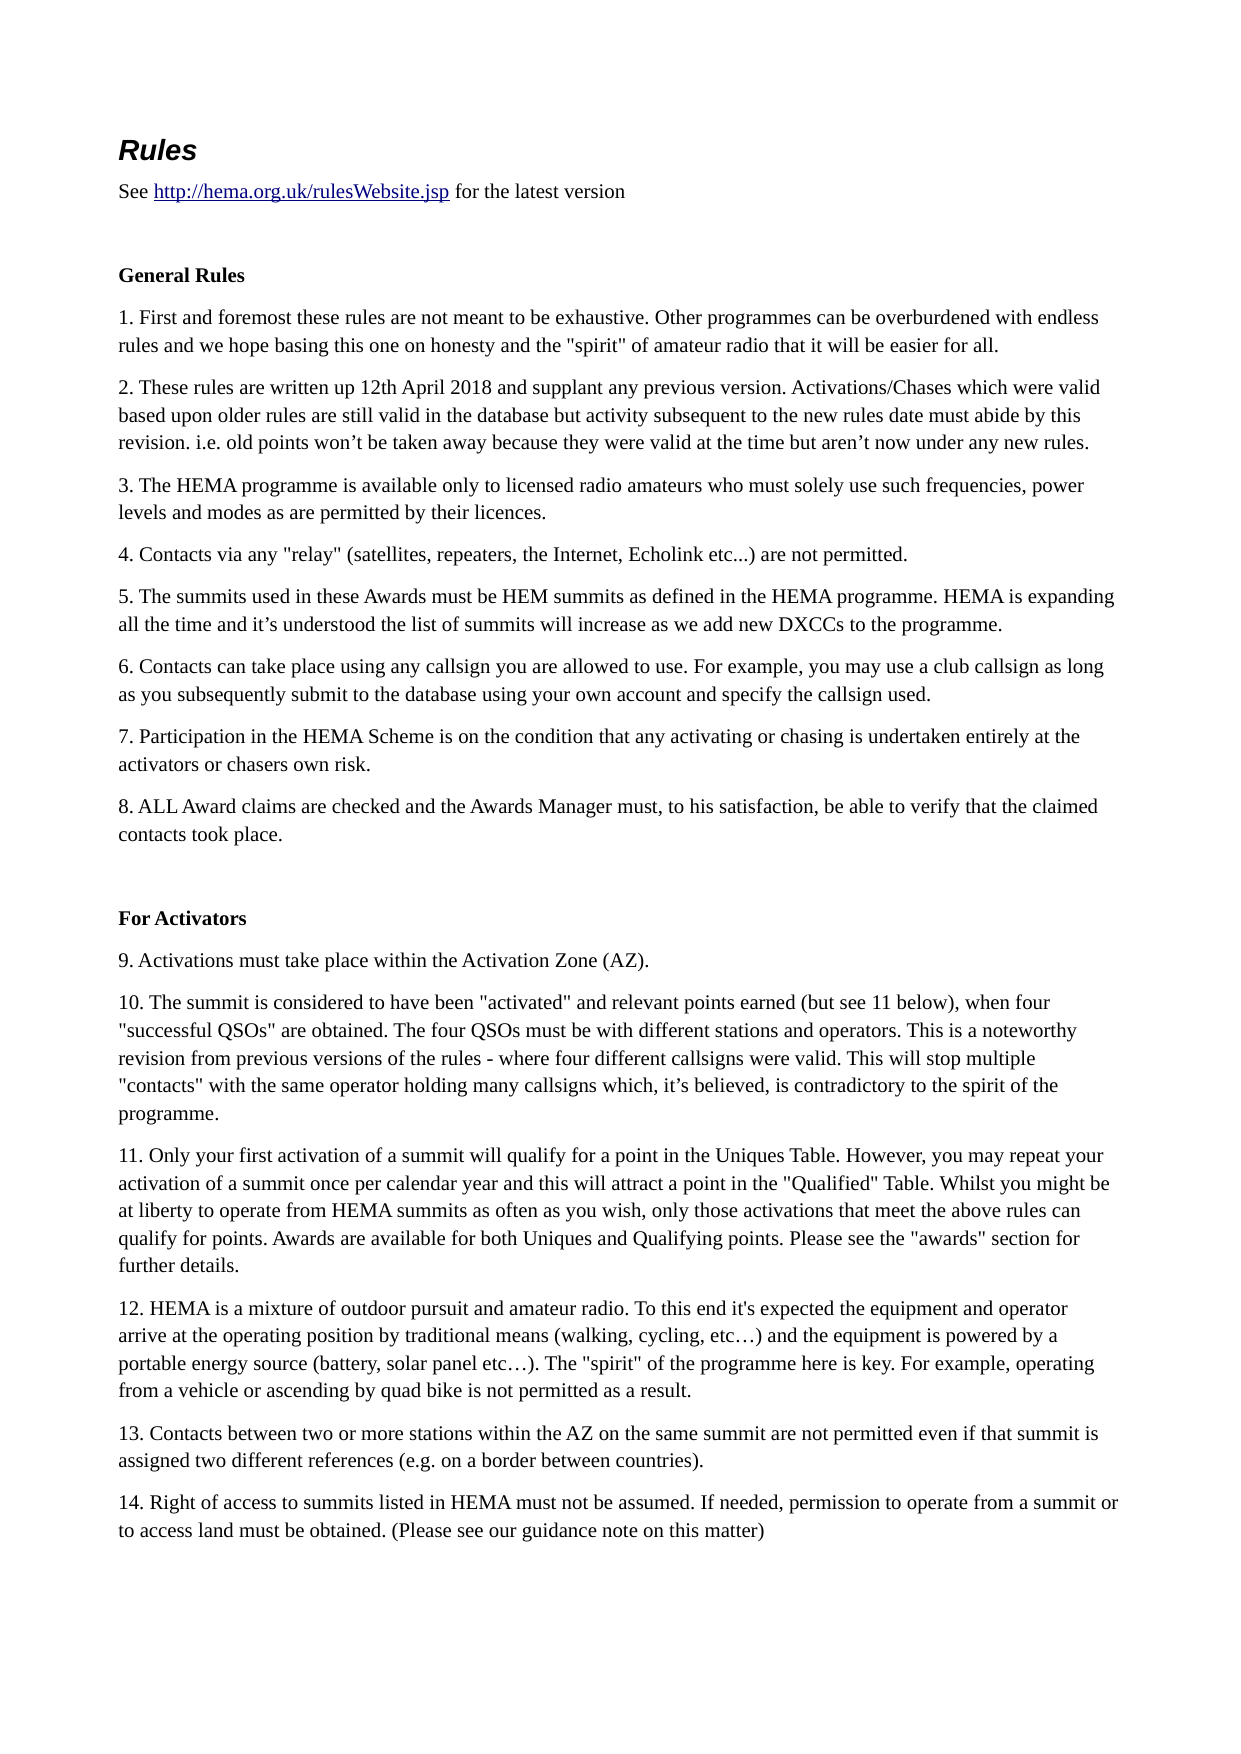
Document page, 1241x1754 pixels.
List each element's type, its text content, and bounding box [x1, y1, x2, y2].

text 11. Only your first activation of a summit will qualify for a point in the Uniques Table. However, you may repeat your activation of a summit once per calendar year and this will attract a point in the "Qualified" Table. Whilst you might be at liberty to operate from HEMA summits as often as you wish, only those activations that meet the above rules can qualify for points. Awards are available for both Uniques and Qualifying points. Please see the "awards" section for further details. [118, 1143, 1122, 1277]
text 8. ALL Award claims are checked and the Awards Manager must, to his satisfaction, be able to verify that the claimed contacts took place. [118, 794, 1122, 846]
text 12. HEMA is a mixture of outdoor pursuit and amateur radio. To this end it's expected the equipment and operator arrive at the operating position by traditional means (walking, cycling, etc…) and the equipment is powered by a portable energy source (battery, solar panel etc…). The "spirit" of the programme here is key. For example, operating from a vehicle or ascending by quad bike is not permitted as a result. [118, 1295, 1122, 1402]
text 1. First and foremost these rules are not meant to be exhaustive. Other programmes can be overburdened with endless rules and we hope basing this one on honesty and the "spirit" of amateur radio that it will be easier for all. [118, 305, 1122, 357]
text For Activators [118, 906, 1122, 930]
text 9. Activations must take place within the Activation Zone (AZ). [118, 948, 1122, 972]
text 7. Participation in the HEMA Scheme is on the condition that any activating or chasing is undertaken entirely at the activators or chasers own risk. [118, 724, 1122, 776]
text 3. The HEMA programme is available only to licensed radio amateurs who must solely use such frequencies, power levels and modes as are permitted by their licences. [118, 472, 1122, 524]
text See http://hema.org.uk/rulesWebsite.jsp for the latest version [118, 179, 1122, 203]
subtitle Rules [118, 133, 1122, 166]
text 6. Contacts can take place using any callsign you are allowed to use. For example, you may use a club callsign as long as you subsequently submit to the database using your own account and specify the callsign used. [118, 654, 1122, 706]
text 14. Right of access to summits listed in HEMA must not be assumed. If needed, permission to operate from a summit or to access land must be obtained. (Please see our guidance note on this matter) [118, 1490, 1122, 1542]
text 5. The summits used in these Awards must be HEM summits as defined in the HEMA programme. HEMA is expanding all the time and it’s understood the list of summits will increase as we add new DXCCs to the programme. [118, 584, 1122, 636]
text 10. The summit is considered to have been "activated" and relevant points earned (but see 11 below), when four "successful QSOs" are obtained. The four QSOs must be with different stations and operators. This is a noteworthy revision from previous versions of the rules - where four different callsigns were valid. This will stop multiple "contacts" with the same operator holding many callsigns which, it’s believed, is contradictory to the spirit of the programme. [118, 990, 1122, 1125]
text 4. Contacts via any "relay" (satellites, repeaters, the Internet, Echolink etc...) are not permitted. [118, 542, 1122, 566]
text 13. Contacts between two or more stations within the AZ on the same summit are not permitted even if that summit is assigned two different references (e.g. on a border between countries). [118, 1420, 1122, 1472]
text General Rules [118, 263, 1122, 287]
text 2. These rules are written up 12th April 2018 and supplant any previous version. Activations/Chases which were valid based upon older rules are still valid in the database but activity subsequent to the new rules date must abide by this revision. i.e. old points won’t be taken away because they were valid at the time but aren’t now under any new rules. [118, 375, 1122, 454]
